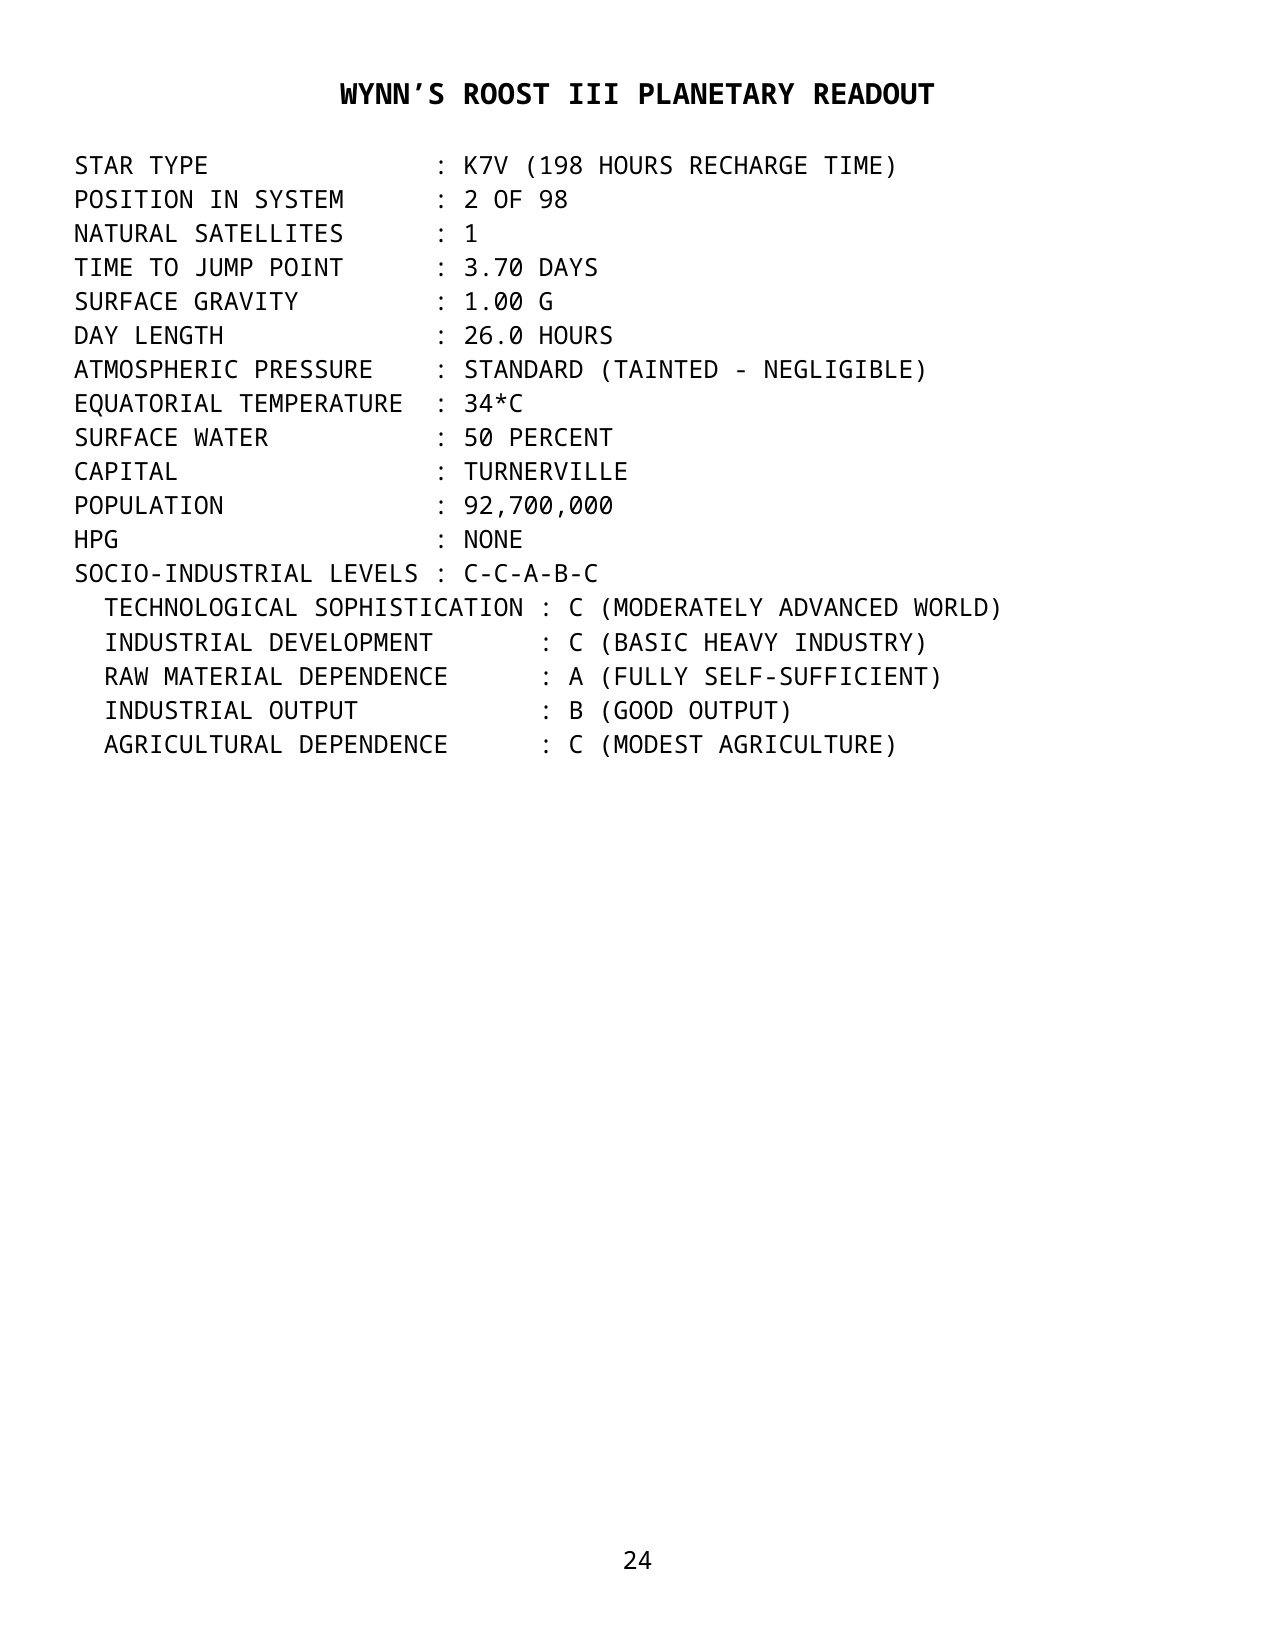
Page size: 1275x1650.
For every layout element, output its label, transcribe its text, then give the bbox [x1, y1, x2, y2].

text SURFACE GRAVITY : 1.00 G [73, 283, 1201, 318]
text RAW MATERIAL DEPENDENCE : A (FULLY SELF-SUFFICIENT) [73, 658, 1201, 692]
text HPG : NONE [73, 522, 1201, 556]
text POPULATION : 92,700,000 [73, 488, 1201, 522]
text CAPITAL : TURNERVILLE [73, 454, 1201, 488]
text TIME TO JUMP POINT : 3.70 DAYS [73, 249, 1201, 283]
text NATURAL SATELLITES : 1 [73, 215, 1201, 249]
text DAY LENGTH : 26.0 HOURS [73, 318, 1201, 352]
text SOCIO-INDUSTRIAL LEVELS : C-C-A-B-C [73, 556, 1201, 590]
text ATMOSPHERIC PRESSURE : STANDARD (TAINTED - NEGLIGIBLE) [73, 352, 1201, 386]
text STAR TYPE : K7V (198 HOURS RECHARGE TIME) POSITION IN SYSTEM : 2 OF 98 [73, 147, 1201, 215]
subtitle WYNN’S ROOST III PLANETARY READOUT [73, 73, 1201, 113]
text INDUSTRIAL OUTPUT : B (GOOD OUTPUT) [73, 692, 1201, 726]
text AGRICULTURAL DEPENDENCE : C (MODEST AGRICULTURE) [73, 726, 1201, 760]
text EQUATORIAL TEMPERATURE : 34*C [73, 386, 1201, 420]
text SURFACE WATER : 50 PERCENT [73, 420, 1201, 454]
text TECHNOLOGICAL SOPHISTICATION : C (MODERATELY ADVANCED WORLD) [73, 590, 1201, 624]
text INDUSTRIAL DEVELOPMENT : C (BASIC HEAVY INDUSTRY) [73, 624, 1201, 658]
